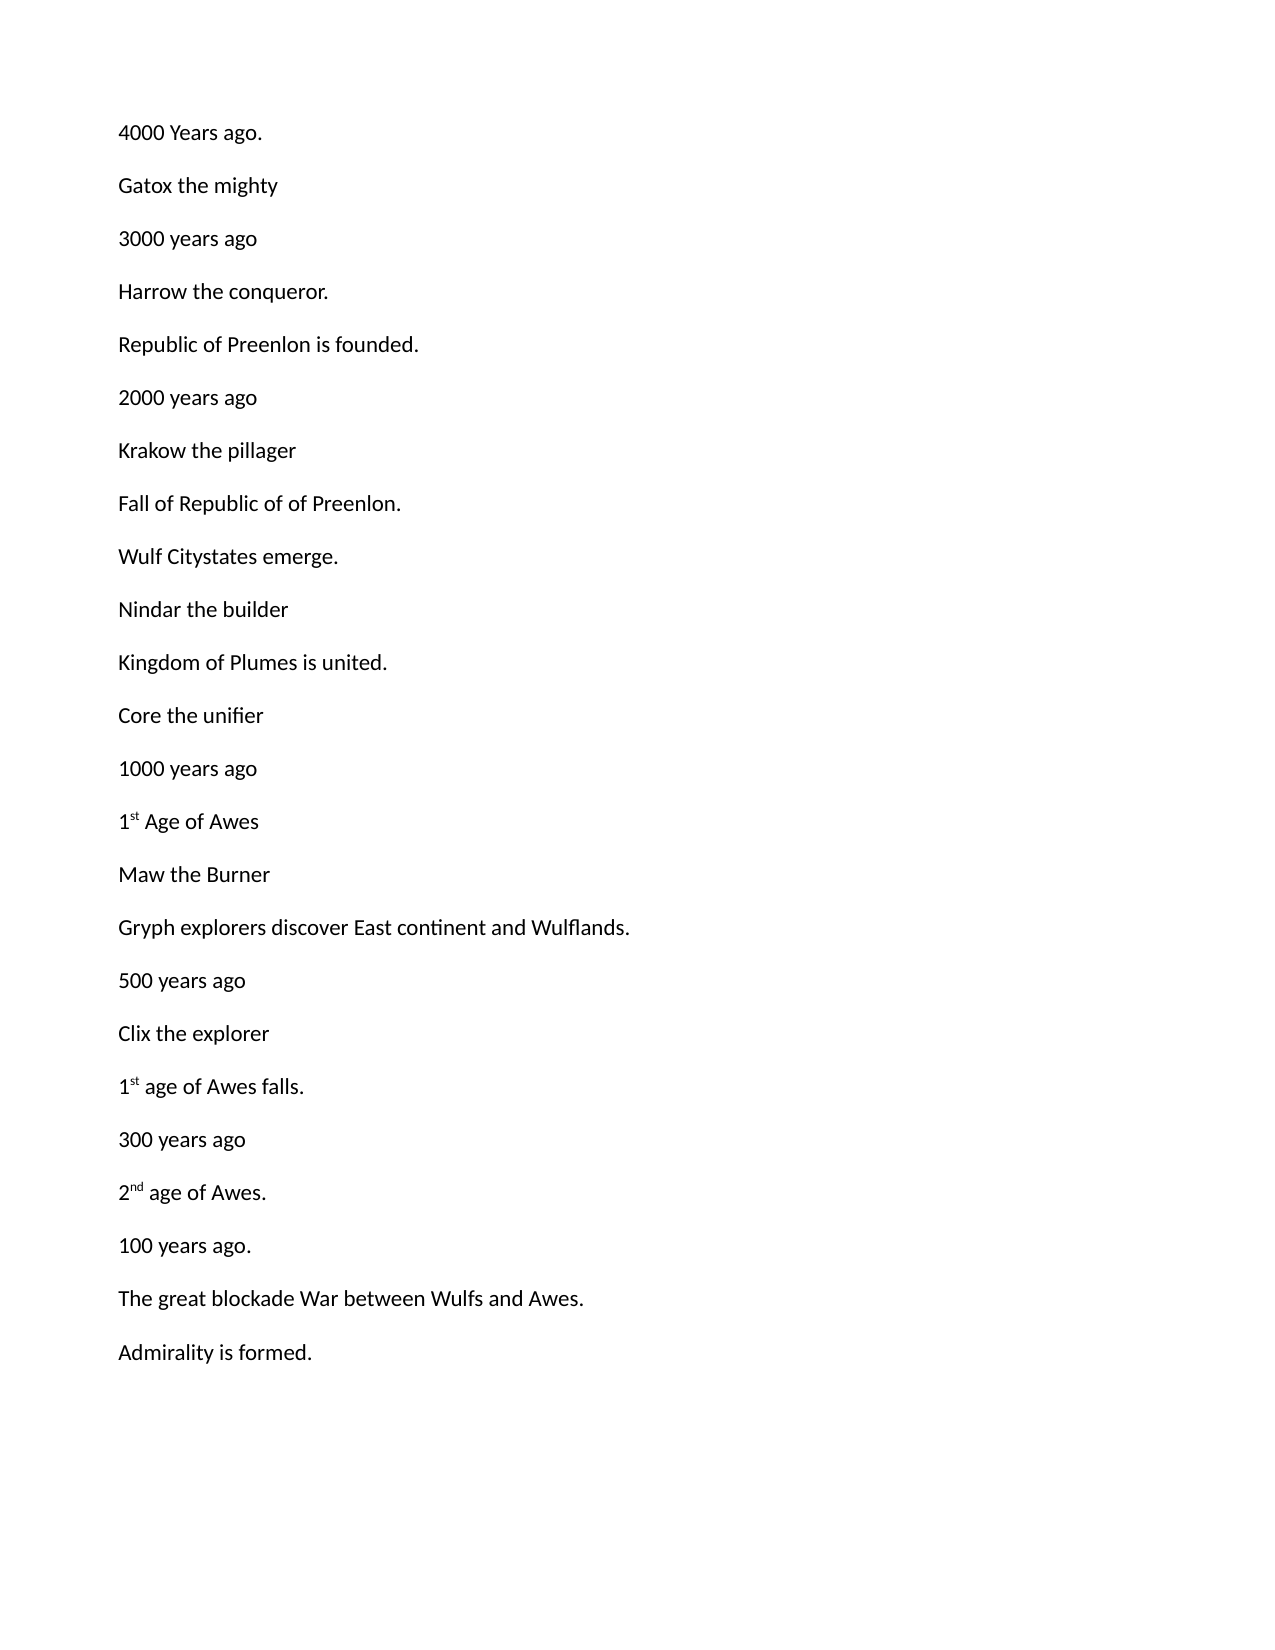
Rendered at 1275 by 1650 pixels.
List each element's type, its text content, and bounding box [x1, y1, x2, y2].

text 2000 years ago [118, 383, 1157, 411]
text 1000 years ago [118, 754, 1157, 782]
text 1st Age of Awes [118, 807, 1157, 835]
text 300 years ago [118, 1126, 1157, 1153]
text Gatox the mighty [118, 171, 1157, 199]
text 2nd age of Awes. [118, 1178, 1157, 1207]
text Maw the Burner [118, 860, 1157, 888]
text Admirality is formed. [118, 1338, 1157, 1366]
text Wulf Citystates emerge. [118, 542, 1157, 570]
text 1st age of Awes falls. [118, 1072, 1157, 1101]
text The great blockade War between Wulfs and Awes. [118, 1284, 1157, 1313]
text Krakow the pillager [118, 436, 1157, 464]
text Clix the explorer [118, 1019, 1157, 1047]
text 4000 Years ago. [118, 118, 1157, 146]
text Gryph explorers discover East continent and Wulflands. [118, 913, 1157, 941]
text Republic of Preenlon is founded. [118, 330, 1157, 358]
text Fall of Republic of of Preenlon. [118, 489, 1157, 517]
text 3000 years ago [118, 224, 1157, 252]
text 100 years ago. [118, 1232, 1157, 1259]
text 500 years ago [118, 966, 1157, 994]
text Harrow the conqueror. [118, 277, 1157, 305]
text Nindar the builder [118, 595, 1157, 623]
text Kingdom of Plumes is united. [118, 648, 1157, 676]
text Core the unifier [118, 701, 1157, 729]
